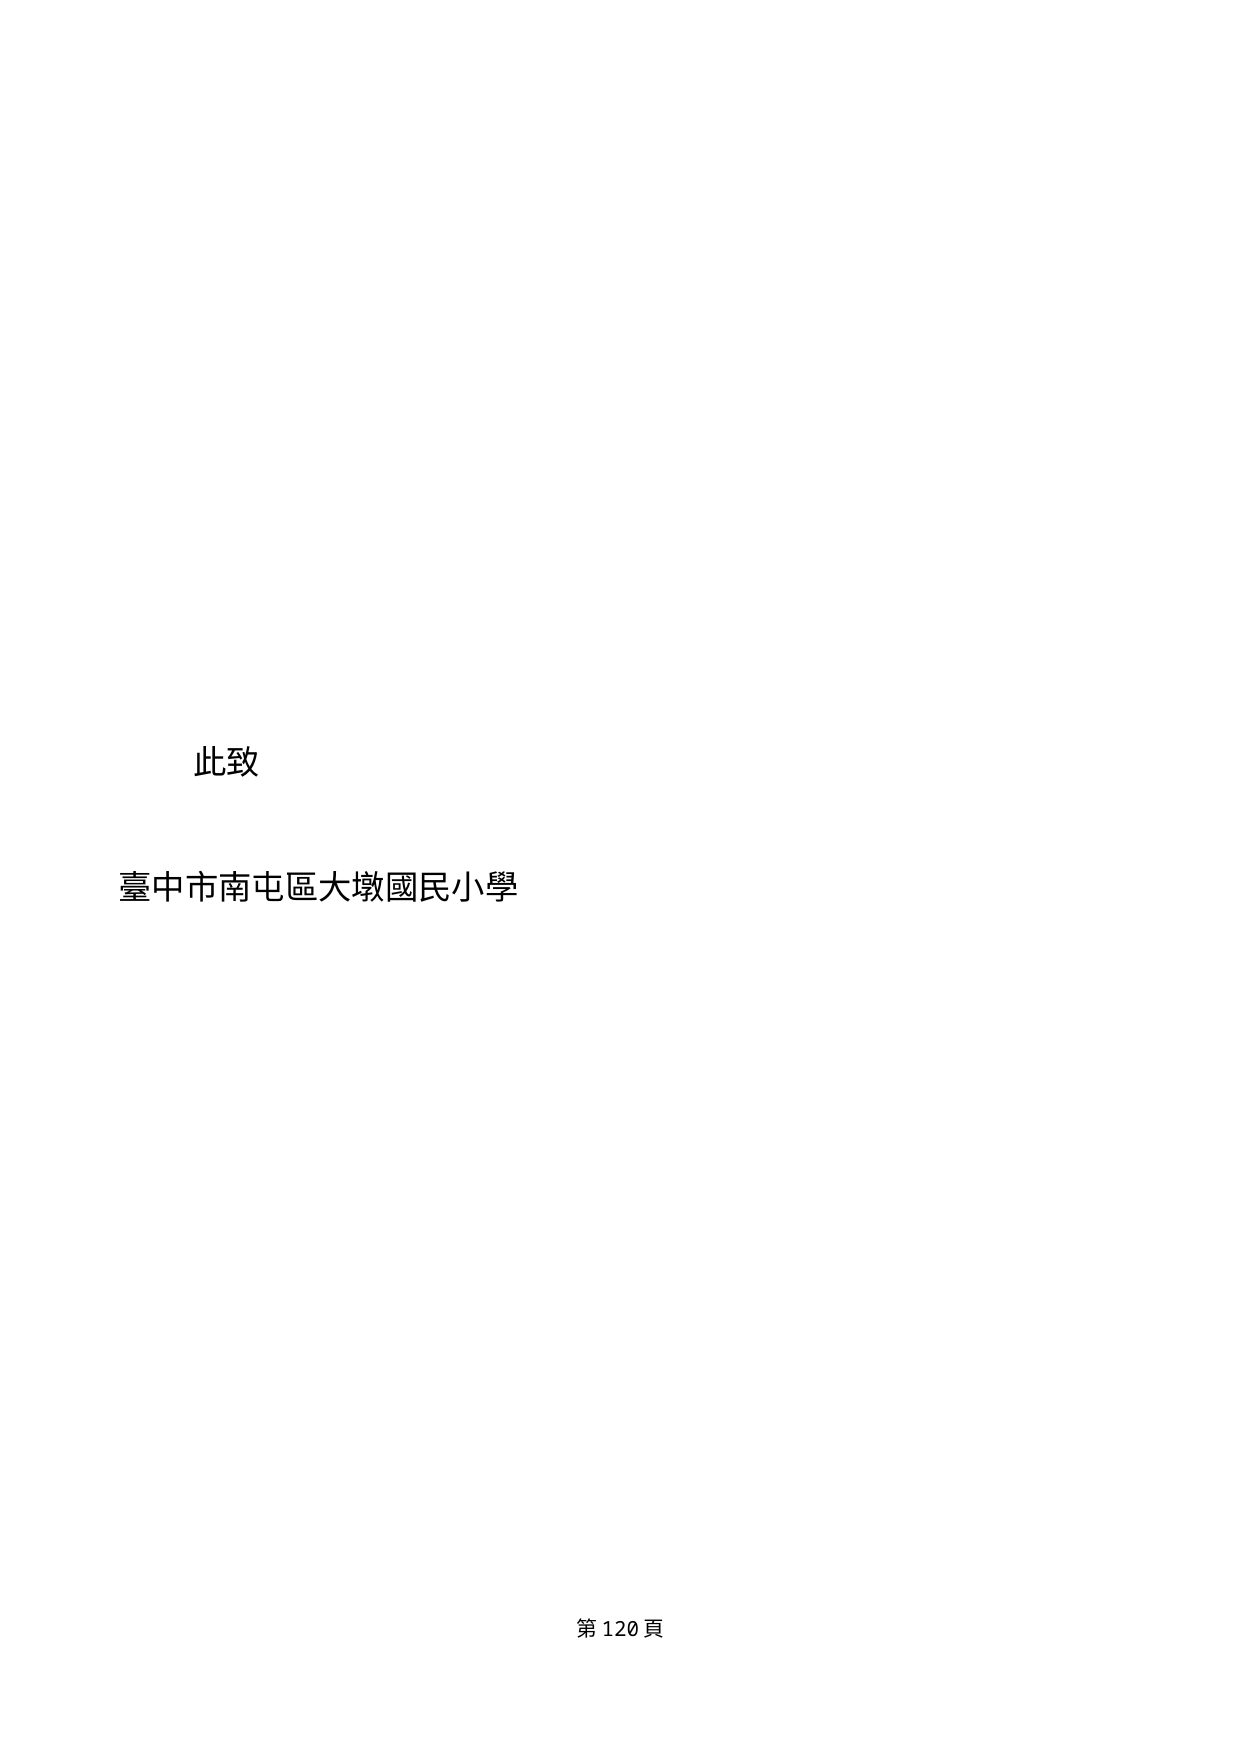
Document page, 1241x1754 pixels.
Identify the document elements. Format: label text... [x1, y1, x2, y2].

text 臺中市南屯區大墩國民小學 [118, 843, 1122, 906]
text 此致 [118, 718, 1122, 781]
